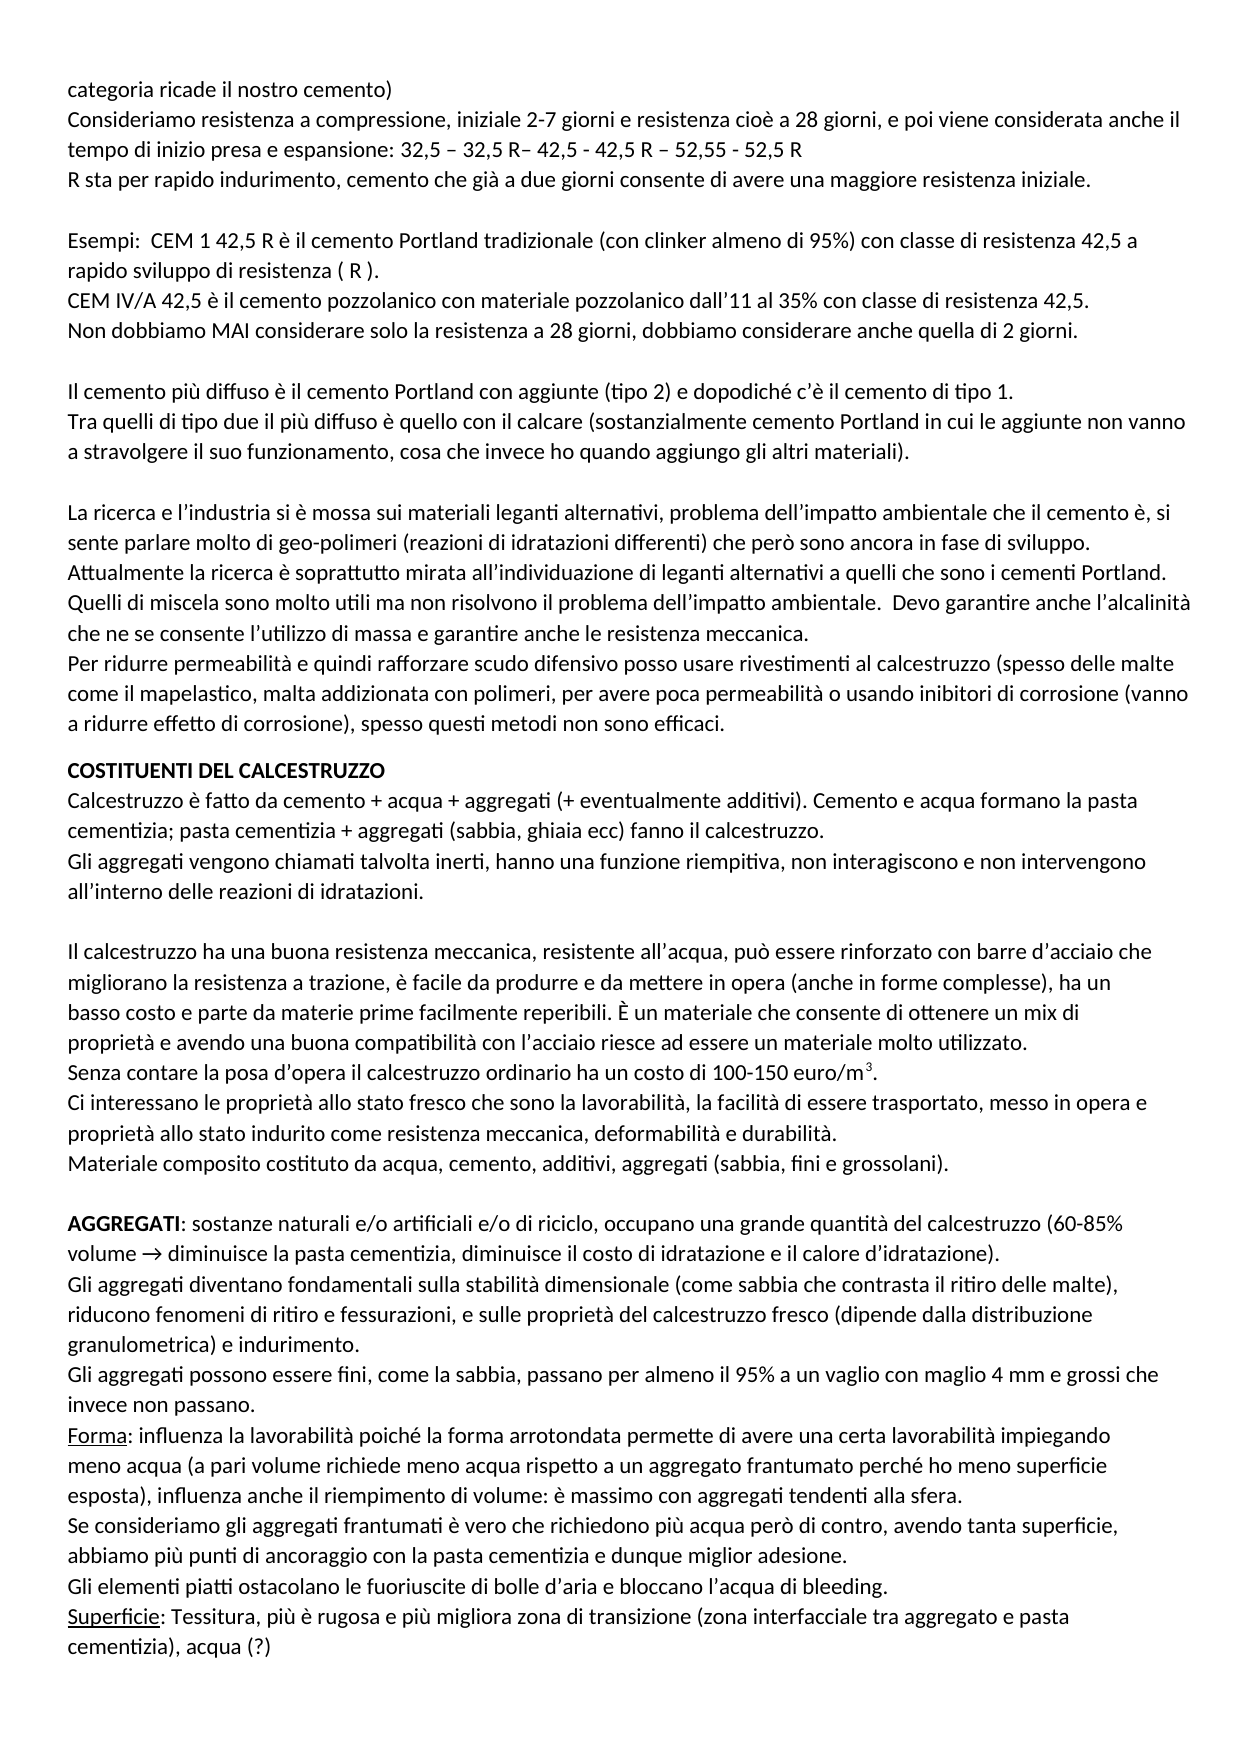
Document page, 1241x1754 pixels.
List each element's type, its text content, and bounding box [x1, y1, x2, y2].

text COSTITUENTI DEL CALCESTRUZZO Calcestruzzo è fatto da cemento + acqua + aggregati (+ eventualmente additivi). Cemento e acqua formano la pasta cementizia; pasta cementizia + aggregati (sabbia, ghiaia ecc) fanno il calcestruzzo. Gli aggregati vengono chiamati talvolta inerti, hanno una funzione riempitiva, non interagiscono e non intervengono all’interno delle reazioni di idratazioni. Il calcestruzzo ha una buona resistenza meccanica, resistente all’acqua, può essere rinforzato con barre d’acciaio che migliorano la resistenza a trazione, è facile da produrre e da mettere in opera (anche in forme complesse), ha un basso costo e parte da materie prime facilmente reperibili. È un materiale che consente di ottenere un mix di proprietà e avendo una buona compatibilità con l’acciaio riesce ad essere un materiale molto utilizzato. Senza contare la posa d’opera il calcestruzzo ordinario ha un costo di 100-150 euro/m3. Ci interessano le proprietà allo stato fresco che sono la lavorabilità, la facilità di essere trasportato, messo in opera e proprietà allo stato indurito come resistenza meccanica, deformabilità e durabilità. Materiale composito costituto da acqua, cemento, additivi, aggregati (sabbia, fini e grossolani). AGGREGATI: sostanze naturali e/o artificiali e/o di riciclo, occupano una grande quantità del calcestruzzo (60-85% volume → diminuisce la pasta cementizia, diminuisce il costo di idratazione e il calore d’idratazione). Gli aggregati diventano fondamentali sulla stabilità dimensionale (come sabbia che contrasta il ritiro delle malte), riducono fenomeni di ritiro e fessurazioni, e sulle proprietà del calcestruzzo fresco (dipende dalla distribuzione granulometrica) e indurimento. Gli aggregati possono essere fini, come la sabbia, passano per almeno il 95% a un vaglio con maglio 4 mm e grossi che invece non passano. Forma: influenza la lavorabilità poiché la forma arrotondata permette di avere una certa lavorabilità impiegando meno acqua (a pari volume richiede meno acqua rispetto a un aggregato frantumato perché ho meno superficie esposta), influenza anche il riempimento di volume: è massimo con aggregati tendenti alla sfera. Se consideriamo gli aggregati frantumati è vero che richiedono più acqua però di contro, avendo tanta superficie, abbiamo più punti di ancoraggio con la pasta cementizia e dunque miglior adesione. Gli elementi piatti ostacolano le fuoriuscite di bolle d’aria e bloccano l’acqua di bleeding. Superficie: Tessitura, più è rugosa e più migliora zona di transizione (zona interfacciale tra aggregato e pasta cementizia), acqua (?) [67, 756, 1165, 1660]
text categoria ricade il nostro cemento) Consideriamo resistenza a compressione, iniziale 2-7 giorni e resistenza cioè a 28 giorni, e poi viene considerata anche il tempo di inizio presa e espansione: 32,5 – 32,5 R– 42,5 - 42,5 R – 52,55 - 52,5 R R sta per rapido indurimento, cemento che già a due giorni consente di avere una maggiore resistenza iniziale. Esempi: CEM 1 42,5 R è il cemento Portland tradizionale (con clinker almeno di 95%) con classe di resistenza 42,5 a rapido sviluppo di resistenza ( R ). CEM IV/A 42,5 è il cemento pozzolanico con materiale pozzolanico dall’11 al 35% con classe di resistenza 42,5. Non dobbiamo MAI considerare solo la resistenza a 28 giorni, dobbiamo considerare anche quella di 2 giorni. Il cemento più diffuso è il cemento Portland con aggiunte (tipo 2) e dopodiché c’è il cemento di tipo 1. Tra quelli di tipo due il più diffuso è quello con il calcare (sostanzialmente cemento Portland in cui le aggiunte non vanno a stravolgere il suo funzionamento, cosa che invece ho quando aggiungo gli altri materiali). La ricerca e l’industria si è mossa sui materiali leganti alternativi, problema dell’impatto ambientale che il cemento è, si sente parlare molto di geo-polimeri (reazioni di idratazioni differenti) che però sono ancora in fase di sviluppo. Attualmente la ricerca è soprattutto mirata all’individuazione di leganti alternativi a quelli che sono i cementi Portland. Quelli di miscela sono molto utili ma non risolvono il problema dell’impatto ambientale. Devo garantire anche l’alcalinità che ne se consente l’utilizzo di massa e garantire anche le resistenza meccanica. Per ridurre permeabilità e quindi rafforzare scudo difensivo posso usare rivestimenti al calcestruzzo (spesso delle malte come il mapelastico, malta addizionata con polimeri, per avere poca permeabilità o usando inibitori di corrosione (vanno a ridurre effetto di corrosione), spesso questi metodi non sono efficaci. [67, 75, 1201, 737]
